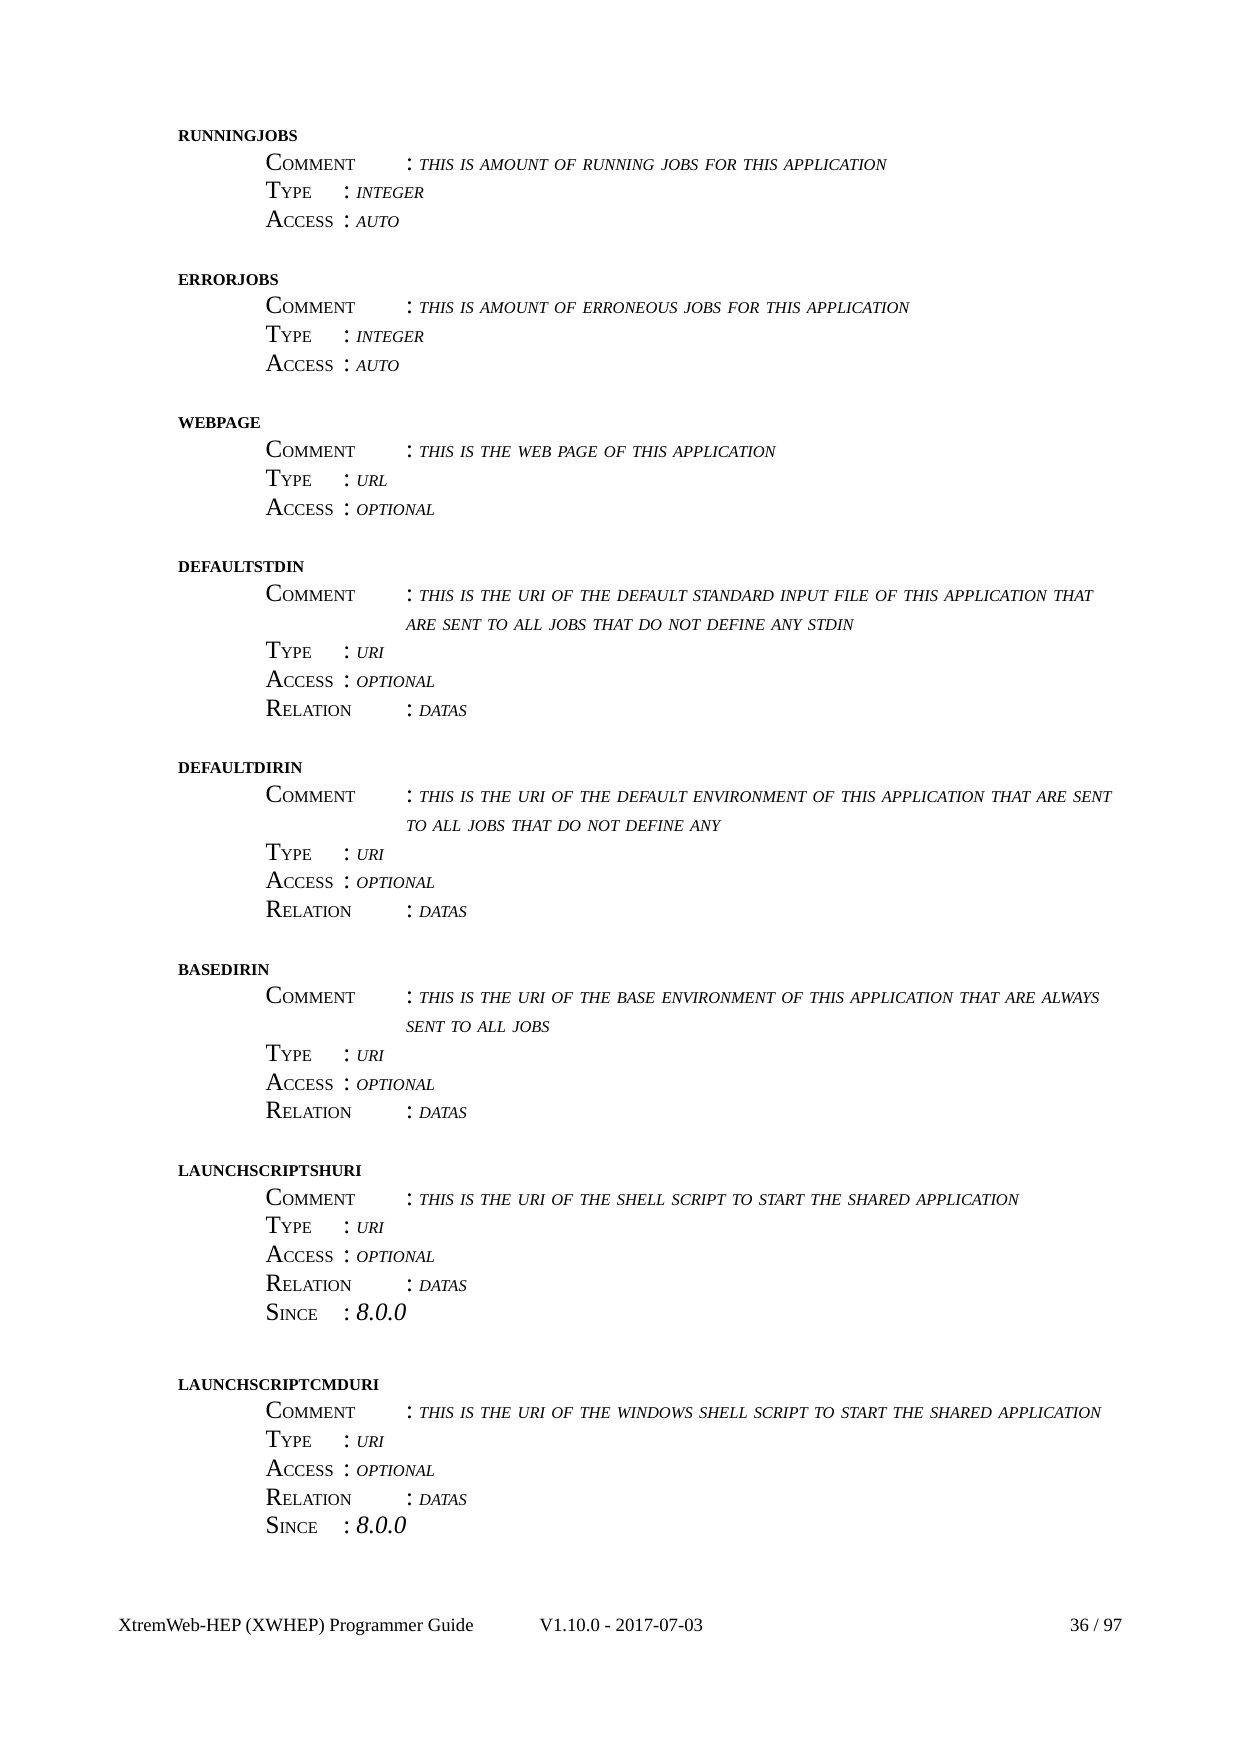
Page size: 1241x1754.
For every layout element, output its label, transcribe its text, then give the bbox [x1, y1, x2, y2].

text Type : uri [265, 837, 1122, 866]
text Comment : this is amount of erroneous jobs for this application [265, 291, 1122, 319]
text Type : uri [265, 1424, 1122, 1453]
text Access : auto [265, 204, 1122, 233]
text Comment : this is the uri of the default standard input file of this application that are sent to all jobs that do not define any stdin [265, 578, 1122, 636]
text Access : optional [265, 492, 1122, 521]
text Access : optional [265, 1067, 1122, 1096]
text Relation : datas [265, 894, 1122, 923]
text launchscriptcmduri [178, 1367, 1122, 1396]
text Since : 8.0.0 [265, 1297, 1122, 1326]
text Type : uri [265, 636, 1122, 664]
text defaultstdin [178, 549, 1122, 578]
text Type : url [265, 463, 1122, 492]
text Type : integer [265, 176, 1122, 204]
text errorjobs [178, 262, 1122, 291]
text basedirin [178, 952, 1122, 981]
text Relation : datas [265, 1096, 1122, 1124]
text Comment : this is the uri of the windows shell script to start the shared application [265, 1396, 1122, 1424]
text Comment : this is the web page of this application [265, 434, 1122, 463]
text Access : auto [265, 348, 1122, 377]
text webpage [178, 406, 1122, 434]
text Access : optional [265, 664, 1122, 693]
text Type : uri [265, 1038, 1122, 1067]
text Relation : datas [265, 1268, 1122, 1297]
text Type : integer [265, 319, 1122, 348]
text Relation : datas [265, 1482, 1122, 1511]
text Type : uri [265, 1211, 1122, 1239]
text Access : optional [265, 1453, 1122, 1482]
text launchscriptshuri [178, 1153, 1122, 1182]
text Comment : this is the uri of the base environment of this application that are always sent to all jobs [265, 981, 1122, 1038]
text Comment : this is the uri of the default environment of this application that are sent to all jobs that do not define any [265, 779, 1122, 837]
text Access : optional [265, 866, 1122, 894]
text Comment : this is amount of running jobs for this application [265, 147, 1122, 176]
text Access : optional [265, 1239, 1122, 1268]
text Relation : datas [265, 693, 1122, 722]
text Comment : this is the uri of the shell script to start the shared application [265, 1182, 1122, 1211]
text runningjobs [178, 118, 1122, 147]
text defaultdirin [178, 751, 1122, 779]
text Since : 8.0.0 [265, 1511, 1122, 1539]
